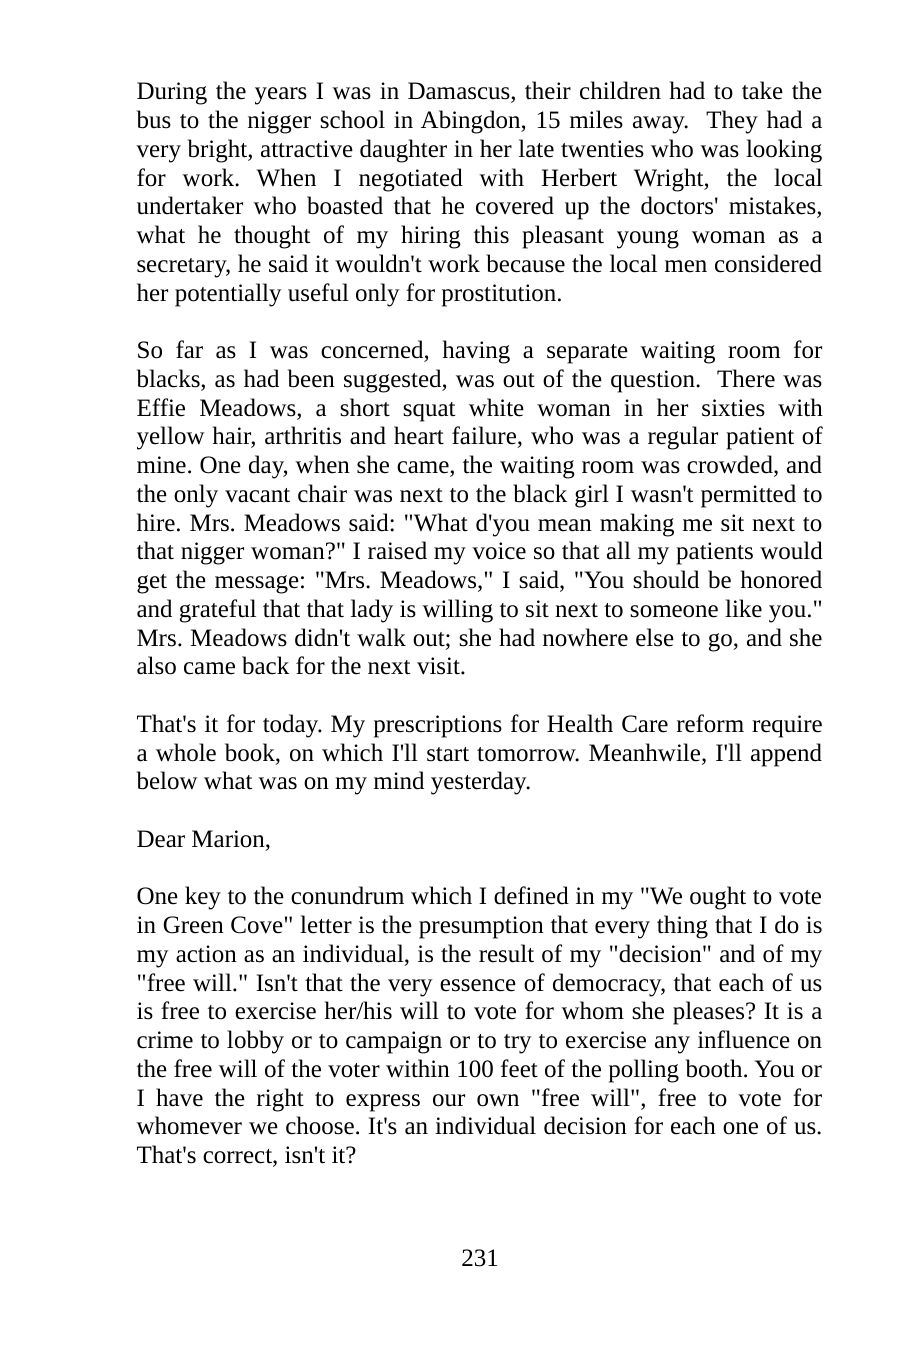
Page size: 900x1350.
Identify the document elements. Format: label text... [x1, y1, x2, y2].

text Dear Marion, [136, 824, 823, 853]
text During the years I was in Damascus, their children had to take the bus to the nigger school in Abingdon, 15 miles away. They had a very bright, attractive daughter in her late twenties who was looking for work. When I negotiated with Herbert Wright, the local undertaker who boasted that he covered up the doctors' mistakes, what he thought of my hiring this pleasant young woman as a secretary, he said it wouldn't work because the local men considered her potentially useful only for prostitution. [136, 76, 823, 306]
text That's it for today. My prescriptions for Health Care reform require a whole book, on which I'll start tomorrow. Meanhwile, I'll append below what was on my mind yesterday. [136, 709, 823, 795]
text One key to the conundrum which I defined in my "We ought to vote in Green Cove" letter is the presumption that every thing that I do is my action as an individual, is the result of my "decision" and of my "free will." Isn't that the very essence of democracy, that each of us is free to exercise her/his will to vote for whom she pleases? It is a crime to lobby or to campaign or to try to exercise any influence on the free will of the voter within 100 feet of the polling booth. You or I have the right to express our own "free will", free to vote for whomever we choose. It's an individual decision for each one of us. That's correct, isn't it? [136, 881, 823, 1169]
text So far as I was concerned, having a separate waiting room for blacks, as had been suggested, was out of the question. There was Effie Meadows, a short squat white woman in her sixties with yellow hair, arthritis and heart failure, who was a regular patient of mine. One day, when she came, the waiting room was crowded, and the only vacant chair was next to the black girl I wasn't permitted to hire. Mrs. Meadows said: "What d'you mean making me sit next to that nigger woman?" I raised my voice so that all my patients would get the message: "Mrs. Meadows," I said, "You should be honored and grateful that that lady is willing to sit next to someone like you." Mrs. Meadows didn't walk out; she had nowhere else to go, and she also came back for the next visit. [136, 335, 823, 680]
